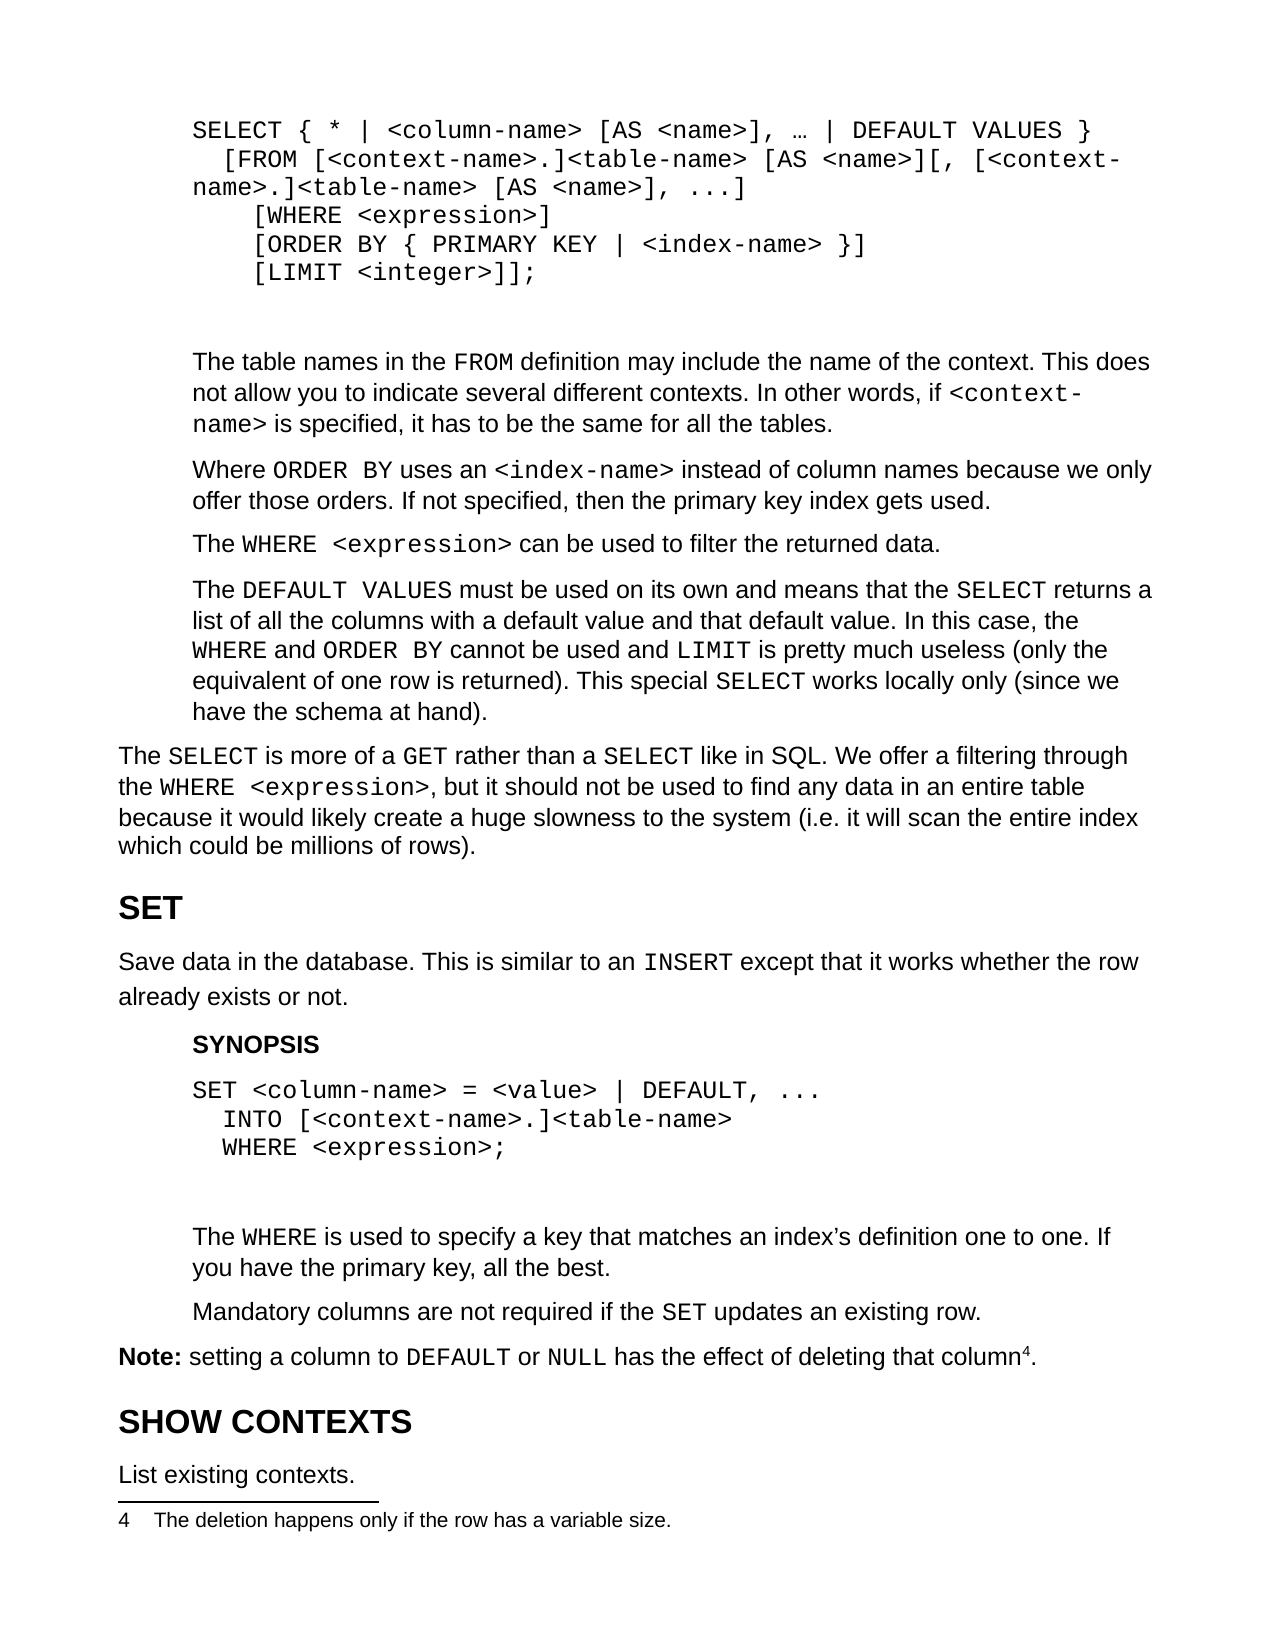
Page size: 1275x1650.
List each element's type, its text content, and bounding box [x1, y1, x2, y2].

text List existing contexts. [118, 1460, 1157, 1489]
text Where ORDER BY uses an <index-name> instead of column names because we only offer those orders. If not specified, then the primary key index gets used. [192, 455, 1157, 514]
text Mandatory columns are not required if the SET updates an existing row. [192, 1296, 1157, 1327]
text The deletion happens only if the row has a variable size. [118, 1508, 1157, 1532]
text The SELECT is more of a GET rather than a SELECT like in SQL. We offer a filtering through the WHERE <expression>, but it should not be used to find any data in an entire table because it would likely create a huge slowness to the system (i.e. it will scan the entire index which could be millions of rows). [118, 741, 1157, 860]
text The WHERE <expression> can be used to filter the returned data. [192, 529, 1157, 560]
text The WHERE is used to specify a key that matches an index’s definition one to one. If you have the primary key, all the best. [192, 1222, 1157, 1281]
text Note: setting a column to DEFAULT or NULL has the effect of deleting that column. [118, 1342, 1157, 1373]
text SELECT { * | <column-name> [AS <name>], … | DEFAULT VALUES } [FROM [<context-name>.]<table-name> [AS <name>][, [<context-name>.]<table-name> [AS <name>], ...] [WHERE <expression>] [ORDER BY { PRIMARY KEY | <index-name> }] [LIMIT <integer>]]; [192, 118, 1157, 288]
text The table names in the FROM definition may include the name of the context. This does not allow you to indicate several different contexts. In other words, if <context-name> is specified, it has to be the same for all the tables. [192, 347, 1157, 440]
subtitle SET [118, 888, 1157, 927]
text SET <column-name> = <value> | DEFAULT, ... INTO [<context-name>.]<table-name> WHERE <expression>; [192, 1078, 1157, 1163]
text Save data in the database. This is similar to an INSERT except that it works whether the row already exists or not. [118, 947, 1157, 1011]
subtitle SHOW CONTEXTS [118, 1402, 1157, 1440]
text SYNOPSIS [192, 1030, 1157, 1059]
text The DEFAULT VALUES must be used on its own and means that the SELECT returns a list of all the columns with a default value and that default value. In this case, the WHERE and ORDER BY cannot be used and LIMIT is pretty much useless (only the equivalent of one row is returned). This special SELECT works locally only (since we have the schema at hand). [192, 575, 1157, 726]
